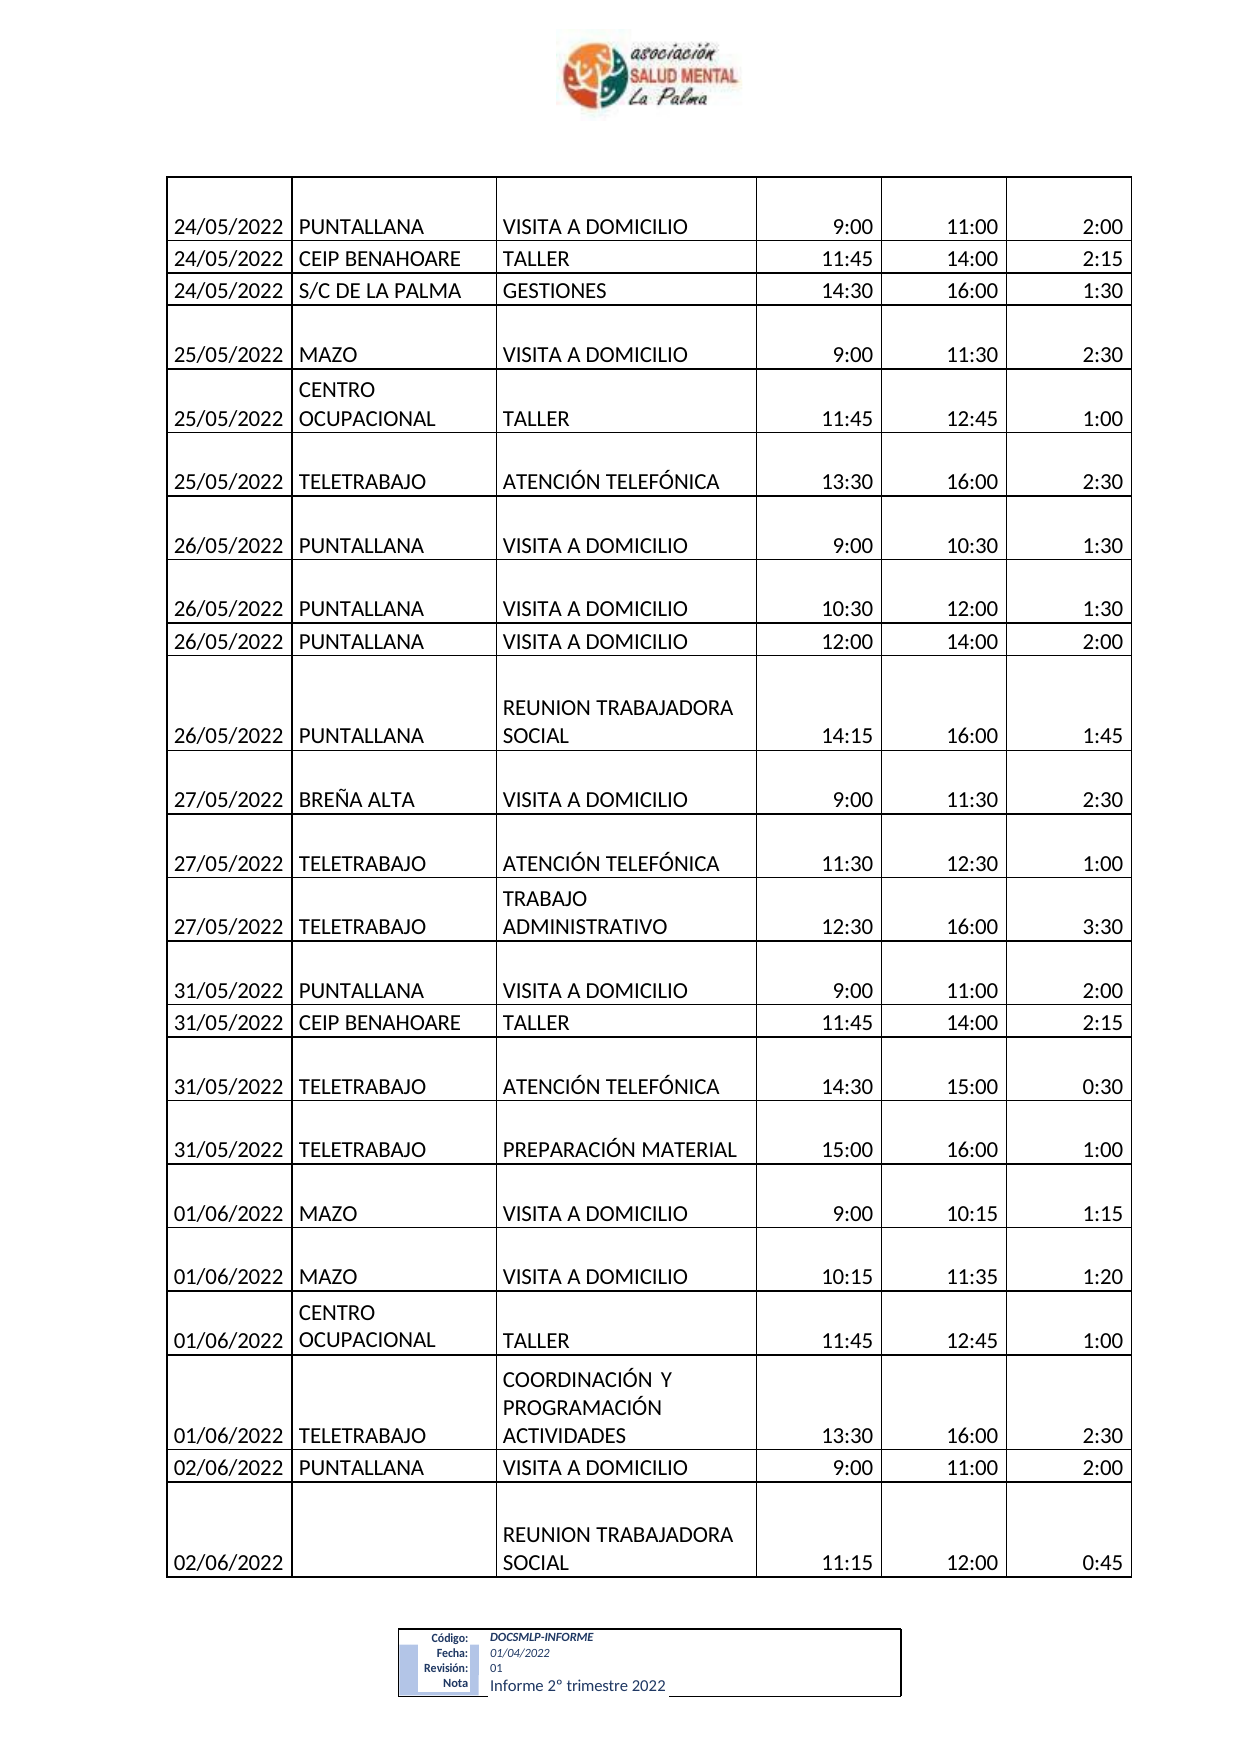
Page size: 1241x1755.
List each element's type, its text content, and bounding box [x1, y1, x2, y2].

table_cell 12:00 [882, 1483, 1006, 1576]
table_cell COORDINACIÓN Y PROGRAMACIÓN ACTIVIDADES [497, 1356, 756, 1449]
table_cell 27/05/2022 [168, 815, 291, 877]
table_cell PREPARACIÓN MATERIAL [497, 1101, 756, 1163]
table_cell 24/05/2022 [168, 274, 291, 304]
table_cell 2:30 [1007, 433, 1131, 495]
table_cell 16:00 [882, 1356, 1006, 1449]
table_cell 25/05/2022 [168, 370, 291, 432]
table_cell 11:45 [757, 1292, 881, 1354]
table_cell 16:00 [882, 433, 1006, 495]
table_cell TELETRABAJO [293, 433, 496, 495]
table_cell 26/05/2022 [168, 497, 291, 559]
table_cell VISITA A DOMICILIO [497, 497, 756, 559]
table_cell 01/06/2022 [168, 1356, 291, 1449]
table_cell 11:30 [882, 751, 1006, 813]
table_cell 01/06/2022 [168, 1165, 291, 1227]
table_cell 26/05/2022 [168, 624, 291, 654]
table_cell 10:30 [882, 497, 1006, 559]
table_cell 0:30 [1007, 1038, 1131, 1100]
table_cell 9:00 [757, 1165, 881, 1227]
table_cell MAZO [293, 1165, 496, 1227]
table_cell 14:00 [882, 241, 1006, 272]
table_cell 25/05/2022 [168, 433, 291, 495]
table_cell 12:00 [757, 624, 881, 654]
table_cell 1:00 [1007, 815, 1131, 877]
table_cell TELETRABAJO [293, 1356, 496, 1449]
table_cell TALLER [497, 1005, 756, 1036]
table_cell 25/05/2022 [168, 306, 291, 368]
table_cell 01/06/2022 [168, 1292, 291, 1354]
table_cell 16:00 [882, 878, 1006, 940]
table_cell 10:15 [882, 1165, 1006, 1227]
table_header PUNTALLANA [293, 178, 496, 240]
table_cell 14:00 [882, 624, 1006, 654]
table_cell 31/05/2022 [168, 1101, 291, 1163]
table_cell 10:30 [757, 560, 881, 622]
table_cell PUNTALLANA [293, 942, 496, 1004]
table_cell TELETRABAJO [293, 1101, 496, 1163]
table_cell 12:45 [882, 370, 1006, 432]
table_cell VISITA A DOMICILIO [497, 942, 756, 1004]
table_cell 11:00 [882, 1450, 1006, 1481]
table_cell 31/05/2022 [168, 942, 291, 1004]
table_cell 31/05/2022 [168, 1038, 291, 1100]
table_cell 1:00 [1007, 1101, 1131, 1163]
table_cell 1:00 [1007, 1292, 1131, 1354]
table_cell 26/05/2022 [168, 560, 291, 622]
table_cell TALLER [497, 370, 756, 432]
table_cell 2:00 [1007, 1450, 1131, 1481]
table_cell 1:30 [1007, 497, 1131, 559]
table_cell MAZO [293, 306, 496, 368]
table_cell 16:00 [882, 1101, 1006, 1163]
table_cell 14:30 [757, 274, 881, 304]
table_cell 12:45 [882, 1292, 1006, 1354]
table_cell VISITA A DOMICILIO [497, 1165, 756, 1227]
table_cell 9:00 [757, 1450, 881, 1481]
table_cell 1:15 [1007, 1165, 1131, 1227]
table_cell VISITA A DOMICILIO [497, 306, 756, 368]
table_cell 15:00 [757, 1101, 881, 1163]
table_cell 2:30 [1007, 751, 1131, 813]
table_cell 1:45 [1007, 656, 1131, 749]
table_cell VISITA A DOMICILIO [497, 1228, 756, 1290]
table_header 11:00 [882, 178, 1006, 240]
table_cell 24/05/2022 [168, 241, 291, 272]
table_cell 3:30 [1007, 878, 1131, 940]
table_cell TELETRABAJO [293, 878, 496, 940]
table_cell 11:35 [882, 1228, 1006, 1290]
table_cell 9:00 [757, 942, 881, 1004]
table_cell TRABAJO ADMINISTRATIVO [497, 878, 756, 940]
table_cell 14:30 [757, 1038, 881, 1100]
table_cell 2:00 [1007, 624, 1131, 654]
table_cell PUNTALLANA [293, 497, 496, 559]
table_cell 10:15 [757, 1228, 881, 1290]
table_cell 26/05/2022 [168, 656, 291, 749]
table_cell 1:20 [1007, 1228, 1131, 1290]
table_cell 11:45 [757, 241, 881, 272]
table_cell ATENCIÓN TELEFÓNICA [497, 433, 756, 495]
table_cell 14:00 [882, 1005, 1006, 1036]
table_cell VISITA A DOMICILIO [497, 751, 756, 813]
table_cell 27/05/2022 [168, 751, 291, 813]
table_cell PUNTALLANA [293, 560, 496, 622]
table_cell CENTRO OCUPACIONAL [293, 1292, 496, 1354]
table_cell PUNTALLANA [293, 1450, 496, 1481]
table_cell TALLER [497, 241, 756, 272]
table_cell 2:30 [1007, 306, 1131, 368]
table_cell 2:00 [1007, 942, 1131, 1004]
table_cell REUNION TRABAJADORA SOCIAL [497, 656, 756, 749]
table_cell VISITA A DOMICILIO [497, 560, 756, 622]
table_header 2:00 [1007, 178, 1131, 240]
table_header 24/05/2022 [168, 178, 291, 240]
table_cell 11:30 [757, 815, 881, 877]
table_cell 1:00 [1007, 370, 1131, 432]
table_cell CEIP BENAHOARE [293, 241, 496, 272]
table_cell 2:15 [1007, 241, 1131, 272]
table_cell PUNTALLANA [293, 656, 496, 749]
table_cell 16:00 [882, 274, 1006, 304]
table_cell ATENCIÓN TELEFÓNICA [497, 815, 756, 877]
table_cell 11:45 [757, 1005, 881, 1036]
table_cell BREÑA ALTA [293, 751, 496, 813]
table_cell 12:30 [882, 815, 1006, 877]
table_cell 14:15 [757, 656, 881, 749]
table_cell 13:30 [757, 1356, 881, 1449]
table_cell 1:30 [1007, 274, 1131, 304]
table_cell 11:15 [757, 1483, 881, 1576]
table_cell TALLER [497, 1292, 756, 1354]
table_cell 2:30 [1007, 1356, 1131, 1449]
table_cell REUNION TRABAJADORA SOCIAL [497, 1483, 756, 1576]
table_cell PUNTALLANA [293, 624, 496, 654]
table_cell 12:00 [882, 560, 1006, 622]
table_cell 1:30 [1007, 560, 1131, 622]
table_cell 2:15 [1007, 1005, 1131, 1036]
table_cell 27/05/2022 [168, 878, 291, 940]
table_cell 9:00 [757, 497, 881, 559]
table_cell 02/06/2022 [168, 1483, 291, 1576]
table_cell MAZO [293, 1228, 496, 1290]
table_cell VISITA A DOMICILIO [497, 624, 756, 654]
table_cell CEIP BENAHOARE [293, 1005, 496, 1036]
table_cell 9:00 [757, 306, 881, 368]
table_cell 16:00 [882, 656, 1006, 749]
table_header 9:00 [757, 178, 881, 240]
table_cell 01/06/2022 [168, 1228, 291, 1290]
table_cell 11:45 [757, 370, 881, 432]
table_cell 0:45 [1007, 1483, 1131, 1576]
table_cell CENTRO OCUPACIONAL [293, 370, 496, 432]
table_cell 12:30 [757, 878, 881, 940]
table_cell [293, 1483, 496, 1576]
table_cell TELETRABAJO [293, 1038, 496, 1100]
table_cell VISITA A DOMICILIO [497, 1450, 756, 1481]
table_cell 11:00 [882, 942, 1006, 1004]
table_cell GESTIONES [497, 274, 756, 304]
table_header VISITA A DOMICILIO [497, 178, 756, 240]
table_cell S/C DE LA PALMA [293, 274, 496, 304]
table_cell 15:00 [882, 1038, 1006, 1100]
table_cell TELETRABAJO [293, 815, 496, 877]
table_cell ATENCIÓN TELEFÓNICA [497, 1038, 756, 1100]
table_cell 13:30 [757, 433, 881, 495]
table_cell 02/06/2022 [168, 1450, 291, 1481]
table_cell 31/05/2022 [168, 1005, 291, 1036]
table_cell 11:30 [882, 306, 1006, 368]
table_cell 9:00 [757, 751, 881, 813]
